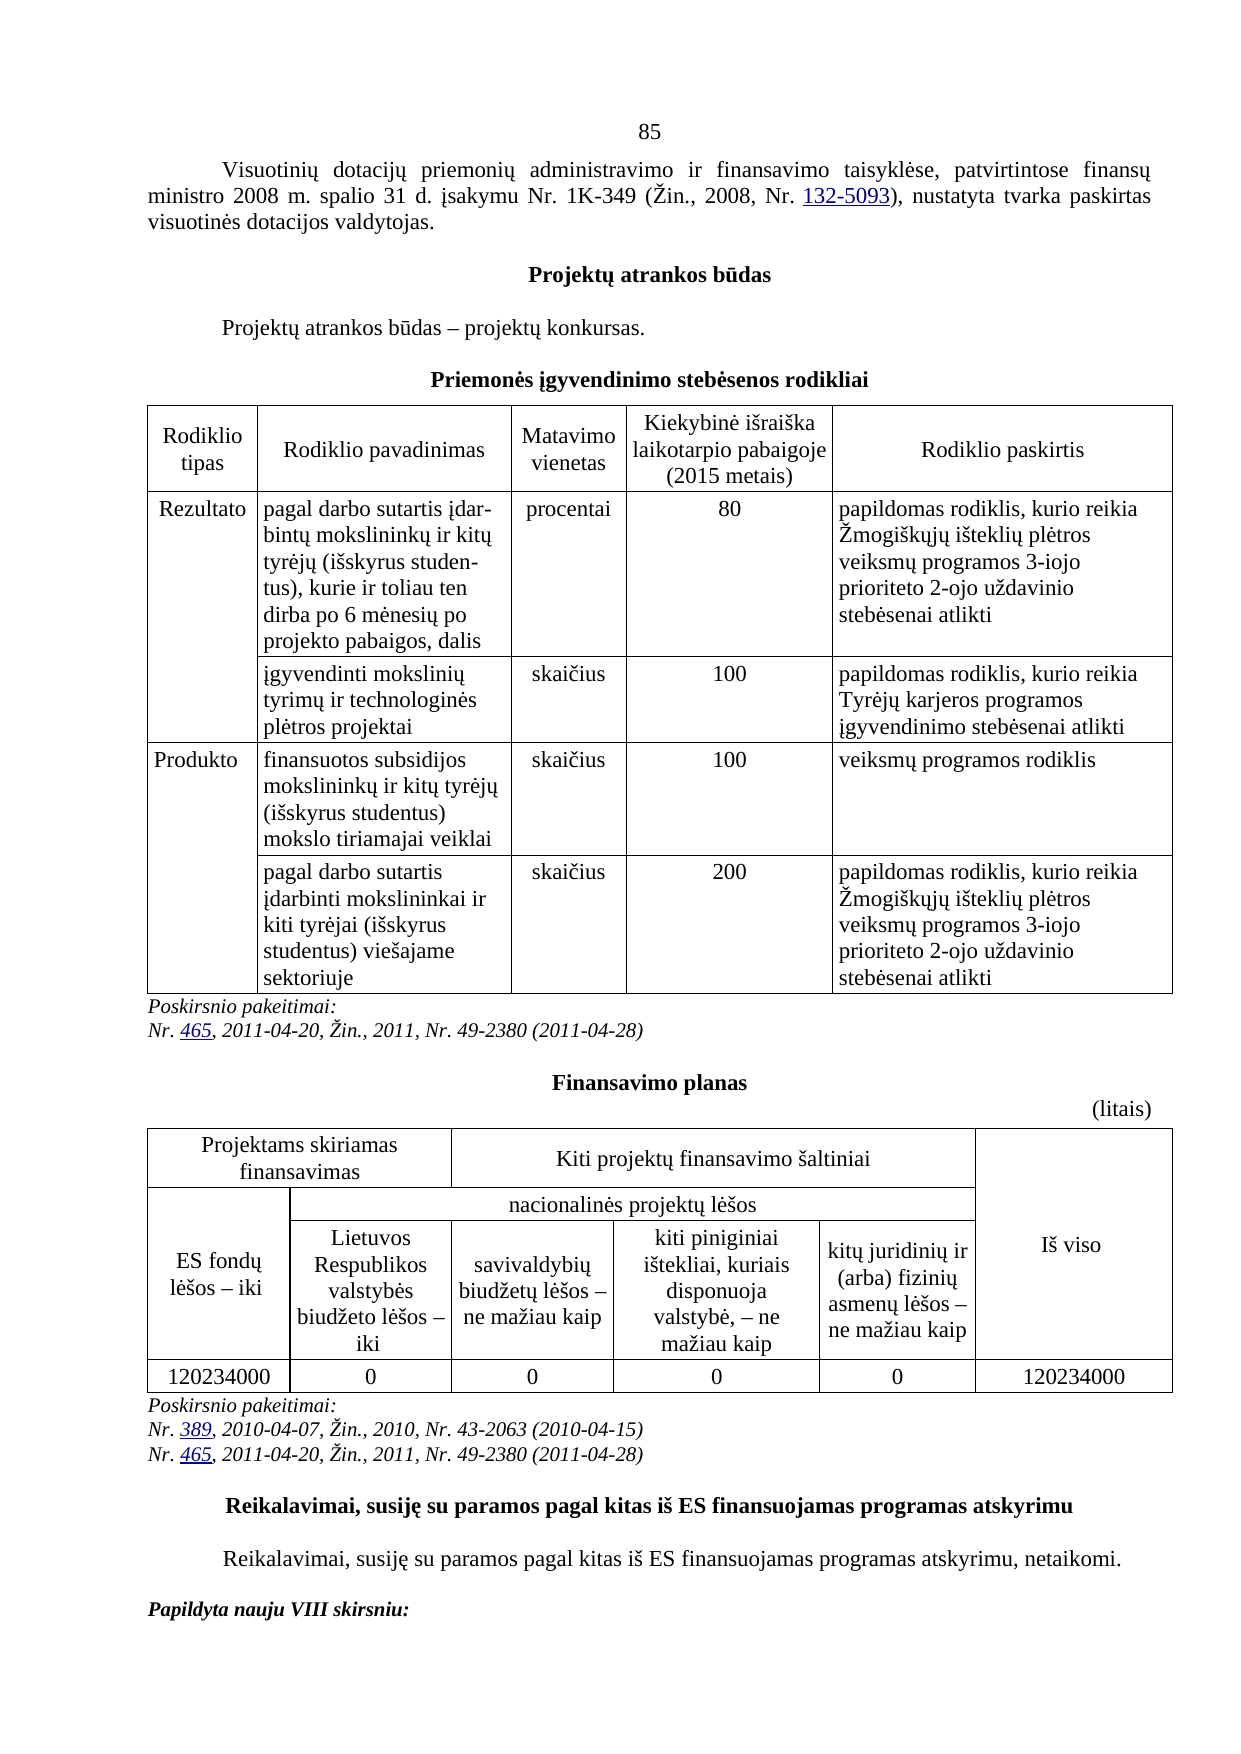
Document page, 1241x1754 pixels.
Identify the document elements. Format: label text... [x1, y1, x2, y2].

text Nr. 465, 2011-04-20, Žin., 2011, Nr. 49-2380 (2011-04-28) [148, 1018, 1152, 1042]
text Reikalavimai, susiję su paramos pagal kitas iš ES finansuojamas programas atskyrimu, netaikomi. [148, 1544, 1152, 1571]
table_cell 0 [820, 1360, 975, 1392]
table_cell Rezultato [148, 492, 257, 742]
table_header Iš viso [976, 1129, 1172, 1359]
text Nr. 465, 2011-04-20, Žin., 2011, Nr. 49-2380 (2011-04-28) [148, 1441, 1152, 1466]
table_cell 120234000 [976, 1360, 1172, 1392]
table_header Matavimo vienetas [512, 406, 626, 491]
table_header Rodiklio paskirtis [833, 406, 1172, 491]
table_cell kiti piniginiai ištekliai, kuriais disponuoja valstybė, – ne mažiau kaip [614, 1221, 819, 1359]
table_cell 120234000 [148, 1360, 289, 1392]
table_cell skaičius [512, 856, 626, 993]
table_cell ES fondų lėšos – iki [148, 1188, 289, 1359]
table_cell papildomas rodiklis, kurio reikia Tyrėjų karjeros programos įgyvendinimo stebėsenai atlikti [833, 657, 1172, 742]
table_header Kiekybinė išraiška laikotarpio pabaigoje (2015 metais) [627, 406, 832, 491]
table_cell įgyvendinti mokslinių tyrimų ir technologinės plėtros projektai [258, 657, 511, 742]
table_cell skaičius [512, 657, 626, 742]
table_cell Produkto [148, 743, 257, 993]
table_cell pagal darbo sutartis įdarbinti mokslininkai ir kiti tyrėjai (išskyrus studentus) viešajame sektoriuje [258, 856, 511, 993]
table_cell 0 [291, 1360, 451, 1392]
table_cell papildomas rodiklis, kurio reikia Žmogiškųjų išteklių plėtros veiksmų programos 3-iojo prioriteto 2-ojo uždavinio stebėsenai atlikti [833, 856, 1172, 993]
text Nr. 389, 2010-04-07, Žin., 2010, Nr. 43-2063 (2010-04-15) [148, 1417, 1152, 1441]
table_cell 100 [627, 743, 832, 854]
table_header Rodiklio tipas [148, 406, 257, 491]
table_cell savivaldybių biudžetų lėšos – ne mažiau kaip [452, 1221, 613, 1359]
text Visuotinių dotacijų priemonių administravimo ir finansavimo taisyklėse, patvirtintose finansų ministro 2008 m. spalio 31 d. įsakymu Nr. 1K-349 (Žin., 2008, Nr. 132-5093), nustatyta tvarka paskirtas visuotinės dotacijos valdytojas. [148, 156, 1152, 235]
table_header Kiti projektų finansavimo šaltiniai [452, 1129, 975, 1187]
table_cell 80 [627, 492, 832, 656]
text Poskirsnio pakeitimai: [148, 1393, 1152, 1417]
text Papildyta nauju VIII skirsniu: [148, 1597, 1152, 1621]
table_cell nacionalinės projektų lėšos [291, 1188, 975, 1220]
text Projektų atrankos būdas [148, 261, 1152, 287]
table_cell 0 [452, 1360, 613, 1392]
table_cell 100 [627, 657, 832, 742]
table_cell Lietuvos Respublikos valstybės biudžeto lėšos – iki [291, 1221, 451, 1359]
table_cell 0 [614, 1360, 819, 1392]
table_cell skaičius [512, 743, 626, 854]
text Poskirsnio pakeitimai: [148, 994, 1152, 1018]
text Projektų atrankos būdas – projektų konkursas. [148, 314, 1152, 340]
text Reikalavimai, susiję su paramos pagal kitas iš ES finansuojamas programas atskyrimu [148, 1492, 1152, 1518]
table_cell finansuotos subsidijos mokslininkų ir kitų tyrėjų (išskyrus studentus) mokslo tiriamajai veiklai [258, 743, 511, 854]
table_cell pagal darbo sutartis įdar­bintų mokslininkų ir kitų tyrėjų (išskyrus studen­tus), kurie ir toliau ten dirba po 6 mėnesių po projekto pabaigos, dalis [258, 492, 511, 656]
table_cell papildomas rodiklis, kurio reikia Žmogiškųjų išteklių plėtros veiksmų programos 3-iojo prioriteto 2-ojo uždavinio stebėsenai atlikti [833, 492, 1172, 656]
table_cell kitų juridinių ir (arba) fizinių asmenų lėšos – ne mažiau kaip [820, 1221, 975, 1359]
table_header Rodiklio pavadinimas [258, 406, 511, 491]
table_cell veiksmų programos rodiklis [833, 743, 1172, 854]
table_cell procentai [512, 492, 626, 656]
text Finansavimo planas [148, 1069, 1152, 1095]
text (litais) [148, 1095, 1152, 1121]
text Priemonės įgyvendinimo stebėsenos rodikliai [148, 366, 1152, 393]
table_header Projektams skiriamas finansavimas [148, 1129, 451, 1187]
table_cell 200 [627, 856, 832, 993]
